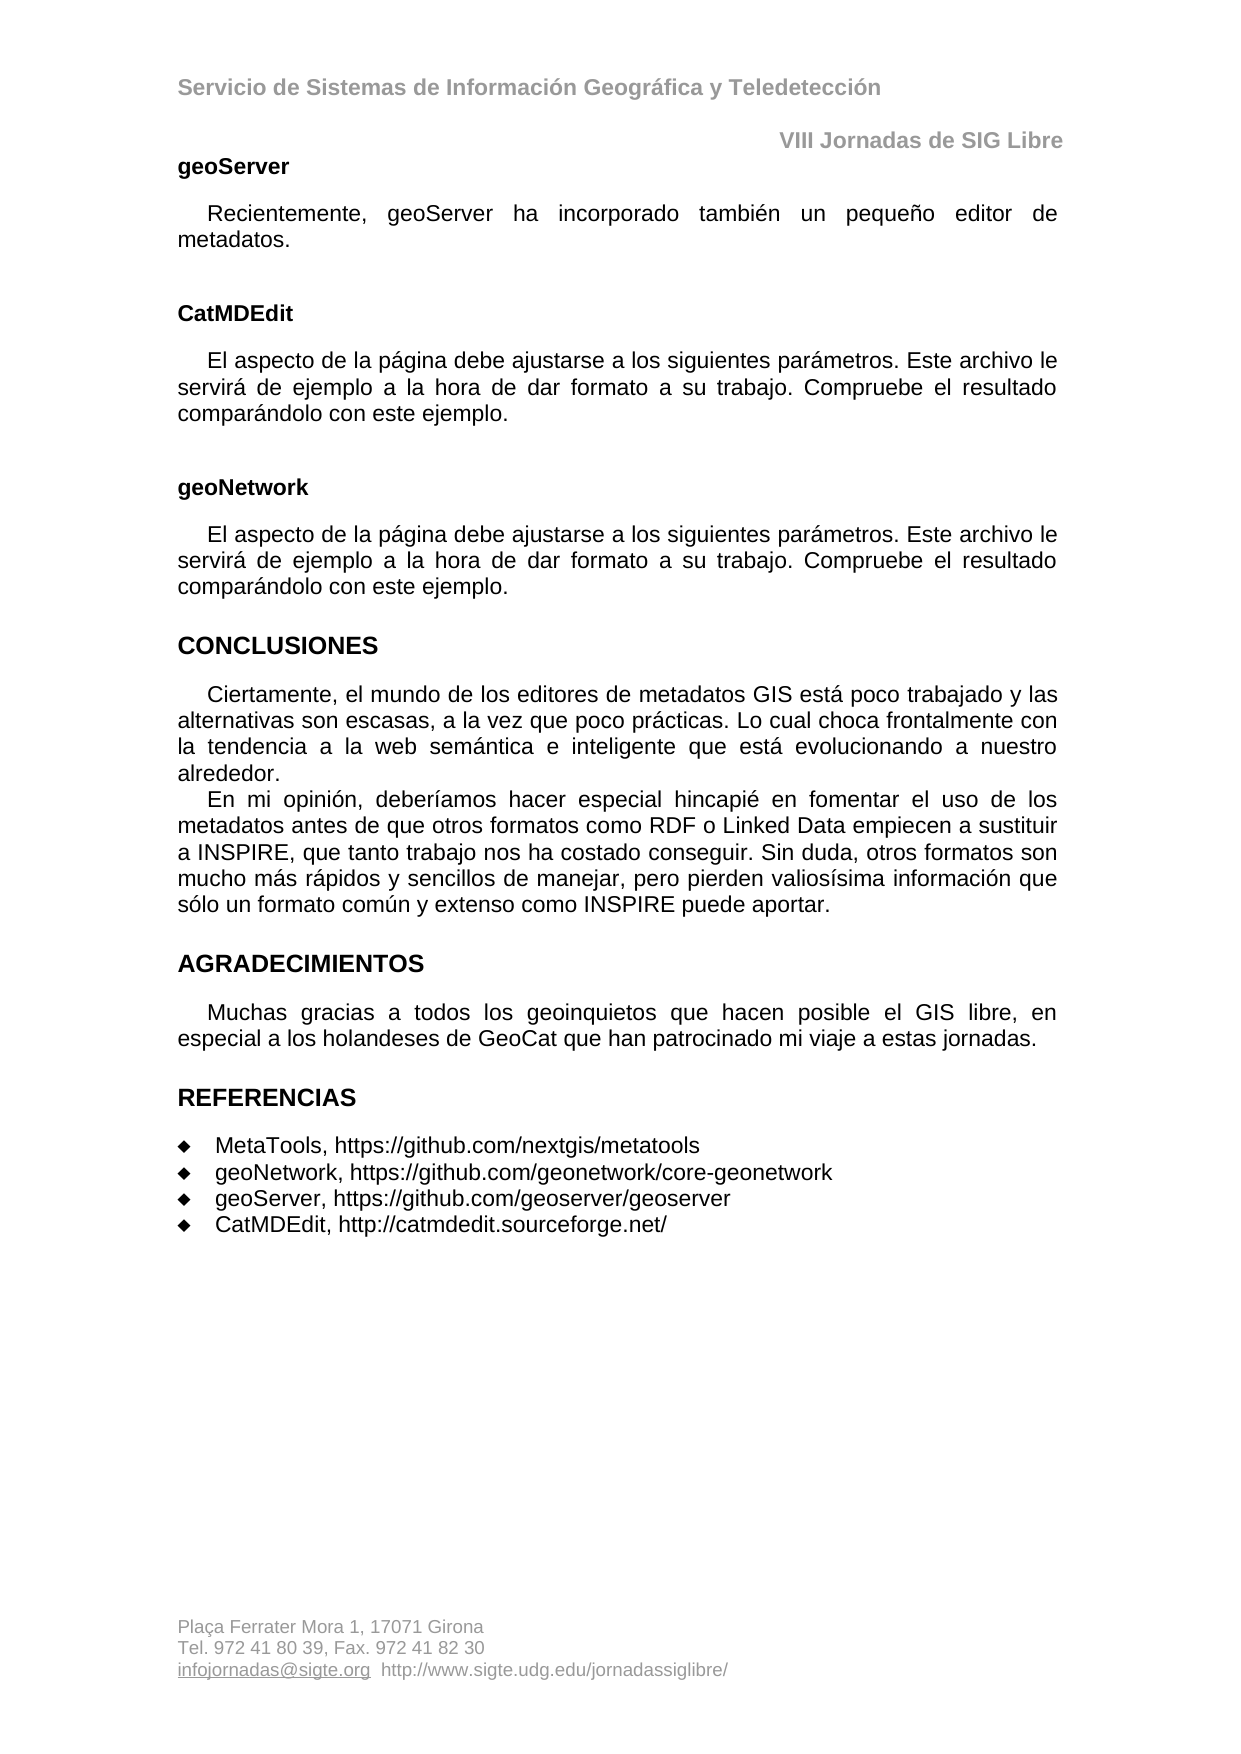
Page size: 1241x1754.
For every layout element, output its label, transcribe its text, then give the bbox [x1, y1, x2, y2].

text Ciertamente, el mundo de los editores de metadatos GIS está poco trabajado y las alternativas son escasas, a la vez que poco prácticas. Lo cual choca frontalmente con la tendencia a la web semántica e inteligente que está evolucionando a nuestro alrededor. [177, 681, 1058, 786]
list geoServer, https://github.com/geoserver/geoserver [177, 1185, 1063, 1211]
text El aspecto de la página debe ajustarse a los siguientes parámetros. Este archivo le servirá de ejemplo a la hora de dar formato a su trabajo. Compruebe el resultado comparándolo con este ejemplo. [177, 521, 1058, 600]
list geoNetwork, https://github.com/geonetwork/core-geonetwork [177, 1158, 1063, 1185]
subtitle Conclusiones [177, 631, 1063, 660]
subtitle geoServer [177, 153, 1063, 179]
subtitle geoNetwork [177, 473, 1063, 500]
list MetaTools, https://github.com/nextgis/metatools [177, 1132, 1063, 1158]
text El aspecto de la página debe ajustarse a los siguientes parámetros. Este archivo le servirá de ejemplo a la hora de dar formato a su trabajo. Compruebe el resultado comparándolo con este ejemplo. [177, 347, 1058, 426]
subtitle Referencias [177, 1082, 1063, 1111]
text En mi opinión, deberíamos hacer especial hincapié en fomentar el uso de los metadatos antes de que otros formatos como RDF o Linked Data empiecen a sustituir a INSPIRE, que tanto trabajo nos ha costado conseguir. Sin duda, otros formatos son mucho más rápidos y sencillos de manejar, pero pierden valiosísima información que sólo un formato común y extenso como INSPIRE puede aportar. [177, 786, 1058, 918]
text Recientemente, geoServer ha incorporado también un pequeño editor de metadatos. [177, 200, 1058, 253]
list CatMDEdit, http://catmdedit.sourceforge.net/ [177, 1211, 1063, 1237]
text Muchas gracias a todos los geoinquietos que hacen posible el GIS libre, en especial a los holandeses de GeoCat que han patrocinado mi viaje a estas jornadas. [177, 998, 1058, 1051]
subtitle Agradecimientos [177, 949, 1063, 978]
subtitle CatMDEdit [177, 300, 1063, 326]
